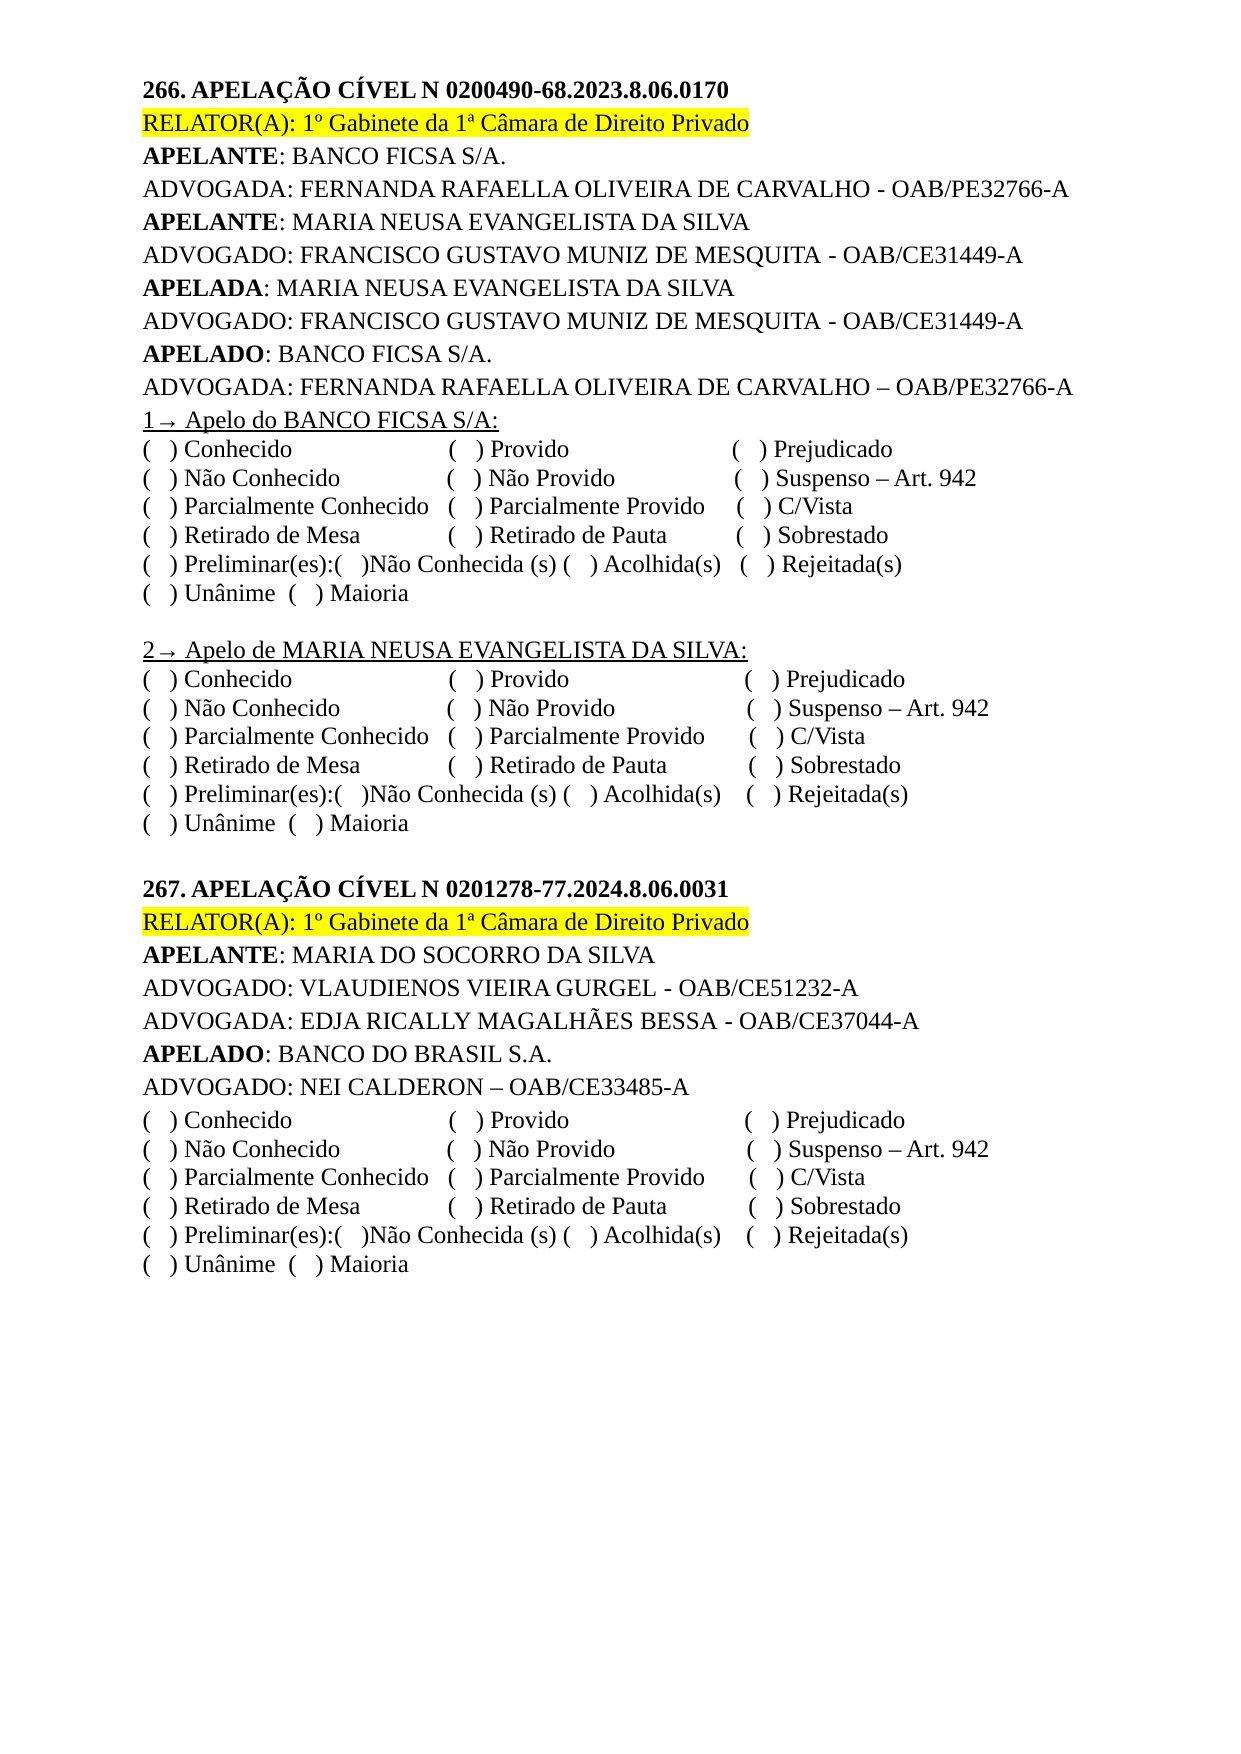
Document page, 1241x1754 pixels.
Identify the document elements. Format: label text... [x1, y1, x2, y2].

text ( ) Não Conhecido ( ) Não Provido ( ) Suspenso – Art. 942 [142, 693, 1158, 721]
text ( ) Conhecido ( ) Provido ( ) Prejudicado [142, 664, 1141, 693]
text 1→ Apelo do BANCO FICSA S/A: [142, 405, 1141, 434]
text ( ) Unânime ( ) Maioria [142, 578, 1158, 606]
text ( ) Parcialmente Conhecido ( ) Parcialmente Provido ( ) C/Vista [142, 491, 1158, 520]
text 2→ Apelo de MARIA NEUSA EVANGELISTA DA SILVA: [142, 635, 1141, 664]
text ( ) Preliminar(es):( )Não Conhecida (s) ( ) Acolhida(s) ( ) Rejeitada(s) [142, 549, 1158, 578]
text ( ) Retirado de Mesa ( ) Retirado de Pauta ( ) Sobrestado [142, 520, 1158, 549]
text ( ) Retirado de Mesa ( ) Retirado de Pauta ( ) Sobrestado [142, 1191, 1158, 1220]
text ( ) Conhecido ( ) Provido ( ) Prejudicado [142, 434, 1141, 463]
text ( ) Preliminar(es):( )Não Conhecida (s) ( ) Acolhida(s) ( ) Rejeitada(s) [142, 779, 1158, 808]
text ( ) Conhecido ( ) Provido ( ) Prejudicado [142, 1105, 1141, 1134]
text 266. APELAÇÃO CÍVEL N 0200490-68.2023.8.06.0170 RELATOR(A): 1º Gabinete da 1ª Câmara de Direito Privado APELANTE: BANCO FICSA S/A. ADVOGADA: FERNANDA RAFAELLA OLIVEIRA DE CARVALHO - OAB/PE32766-A APELANTE: MARIA NEUSA EVANGELISTA DA SILVA ADVOGADO: FRANCISCO GUSTAVO MUNIZ DE MESQUITA - OAB/CE31449-A APELADA: MARIA NEUSA EVANGELISTA DA SILVA ADVOGADO: FRANCISCO GUSTAVO MUNIZ DE MESQUITA - OAB/CE31449-A APELADO: BANCO FICSA S/A. ADVOGADA: FERNANDA RAFAELLA OLIVEIRA DE CARVALHO – OAB/PE32766-A [142, 75, 1141, 401]
text ( ) Não Conhecido ( ) Não Provido ( ) Suspenso – Art. 942 [142, 1134, 1158, 1162]
text ( ) Parcialmente Conhecido ( ) Parcialmente Provido ( ) C/Vista [142, 721, 1158, 750]
text ( ) Não Conhecido ( ) Não Provido ( ) Suspenso – Art. 942 [142, 463, 1158, 491]
text ( ) Retirado de Mesa ( ) Retirado de Pauta ( ) Sobrestado [142, 750, 1158, 779]
text ( ) Parcialmente Conhecido ( ) Parcialmente Provido ( ) C/Vista [142, 1162, 1158, 1191]
text ( ) Unânime ( ) Maioria 267. APELAÇÃO CÍVEL N 0201278-77.2024.8.06.0031 RELATOR(A): 1º Gabinete da 1ª Câmara de Direito Privado APELANTE: MARIA DO SOCORRO DA SILVA ADVOGADO: VLAUDIENOS VIEIRA GURGEL - OAB/CE51232-A ADVOGADA: EDJA RICALLY MAGALHÃES BESSA - OAB/CE37044-A APELADO: BANCO DO BRASIL S.A. ADVOGADO: NEI CALDERON – OAB/CE33485-A [142, 808, 1141, 1101]
text ( ) Preliminar(es):( )Não Conhecida (s) ( ) Acolhida(s) ( ) Rejeitada(s) [142, 1220, 1158, 1249]
text ( ) Unânime ( ) Maioria [142, 1249, 1141, 1343]
